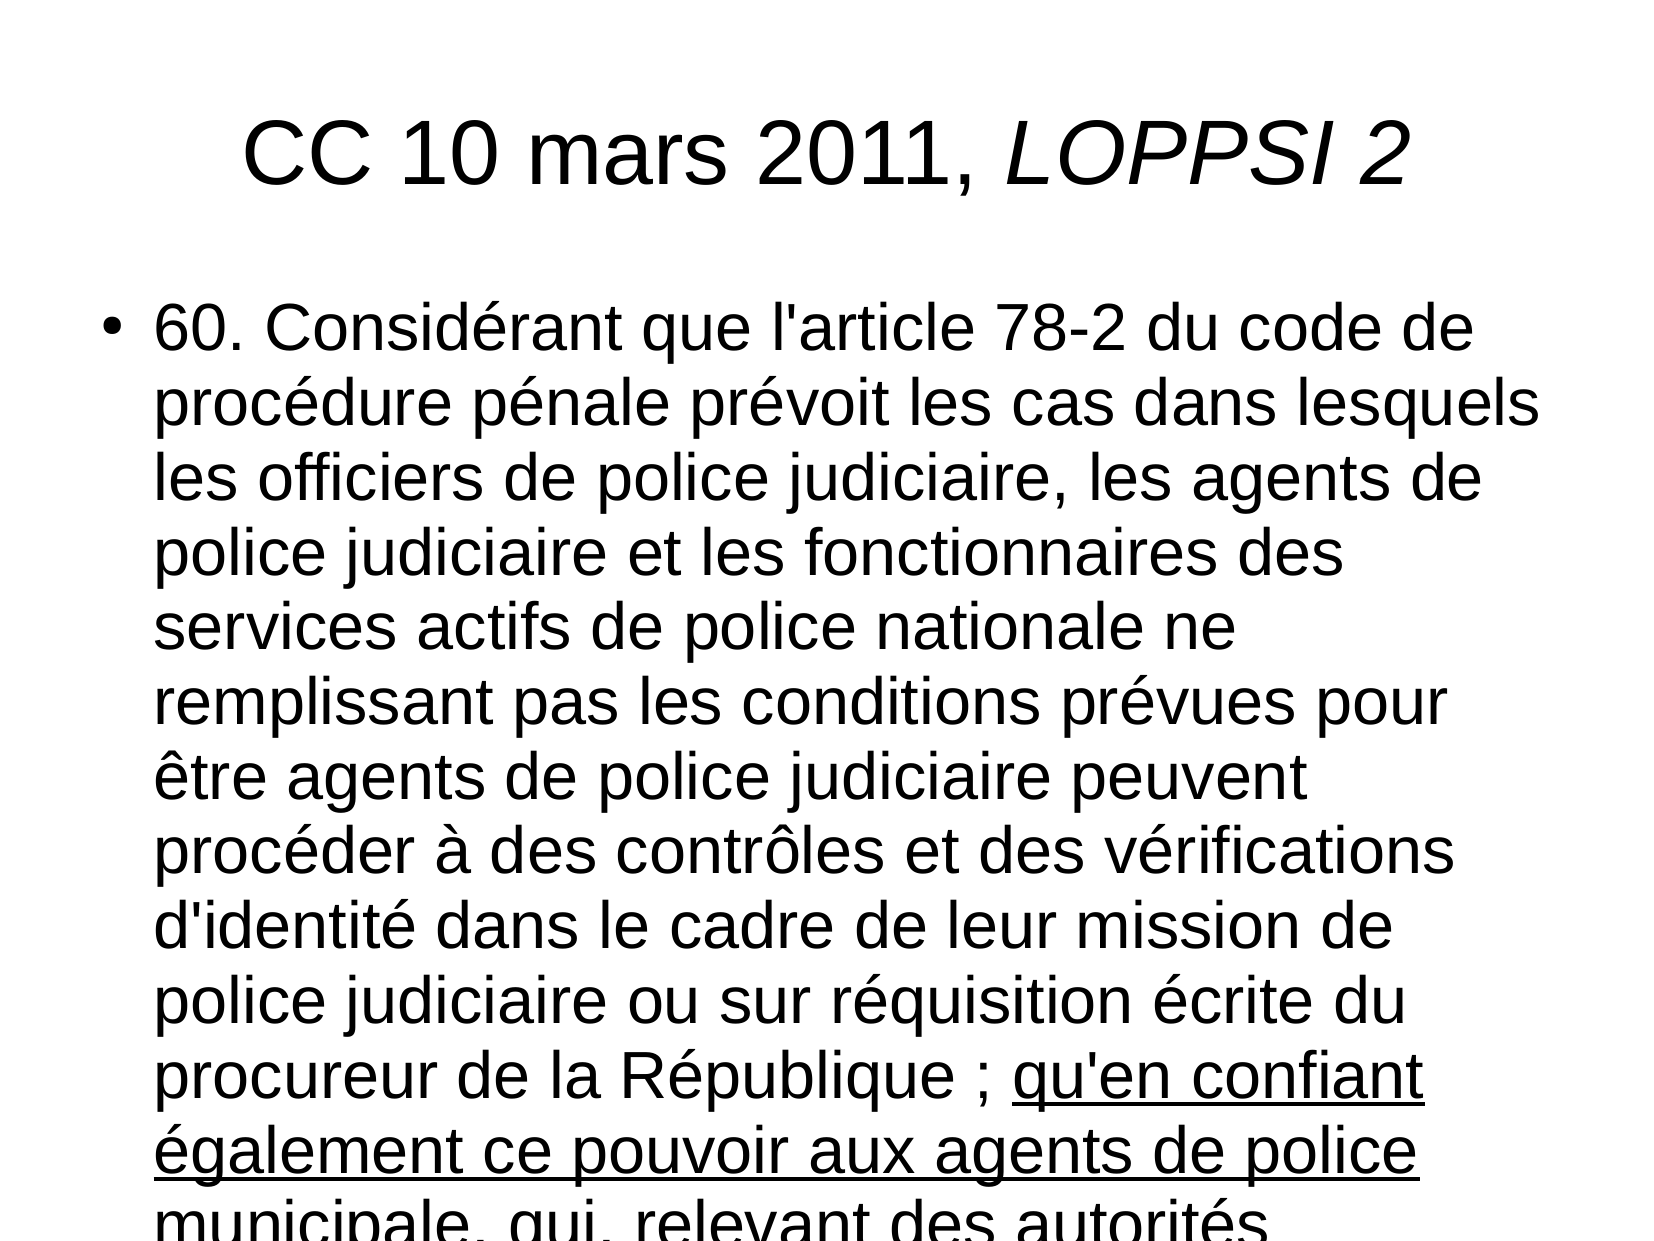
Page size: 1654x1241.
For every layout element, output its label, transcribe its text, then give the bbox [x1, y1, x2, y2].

title CC 10 mars 2011, LOPPSI 2 [82, 49, 1571, 257]
list 60. Considérant que l'article 78-2 du code de procédure pénale prévoit les cas dans lesquels les officiers de police judiciaire, les agents de police judiciaire et les fonctionnaires des services actifs de police nationale ne remplissant pas les conditions prévues pour être agents de police judiciaire peuvent procéder à des contrôles et des vérifications d'identité dans le cadre de leur mission de police judiciaire ou sur réquisition écrite du procureur de la République ; qu'en confiant également ce pouvoir aux agents de police municipale, qui, relevant des autorités communales, ne sont pas mis à la disposition des officiers de police judiciaire, l'article 92 méconnaît l'article 66 de la Constitution ; que, par suite, il doit être déclaré contraire à la Constitution ; [82, 290, 1571, 1010]
